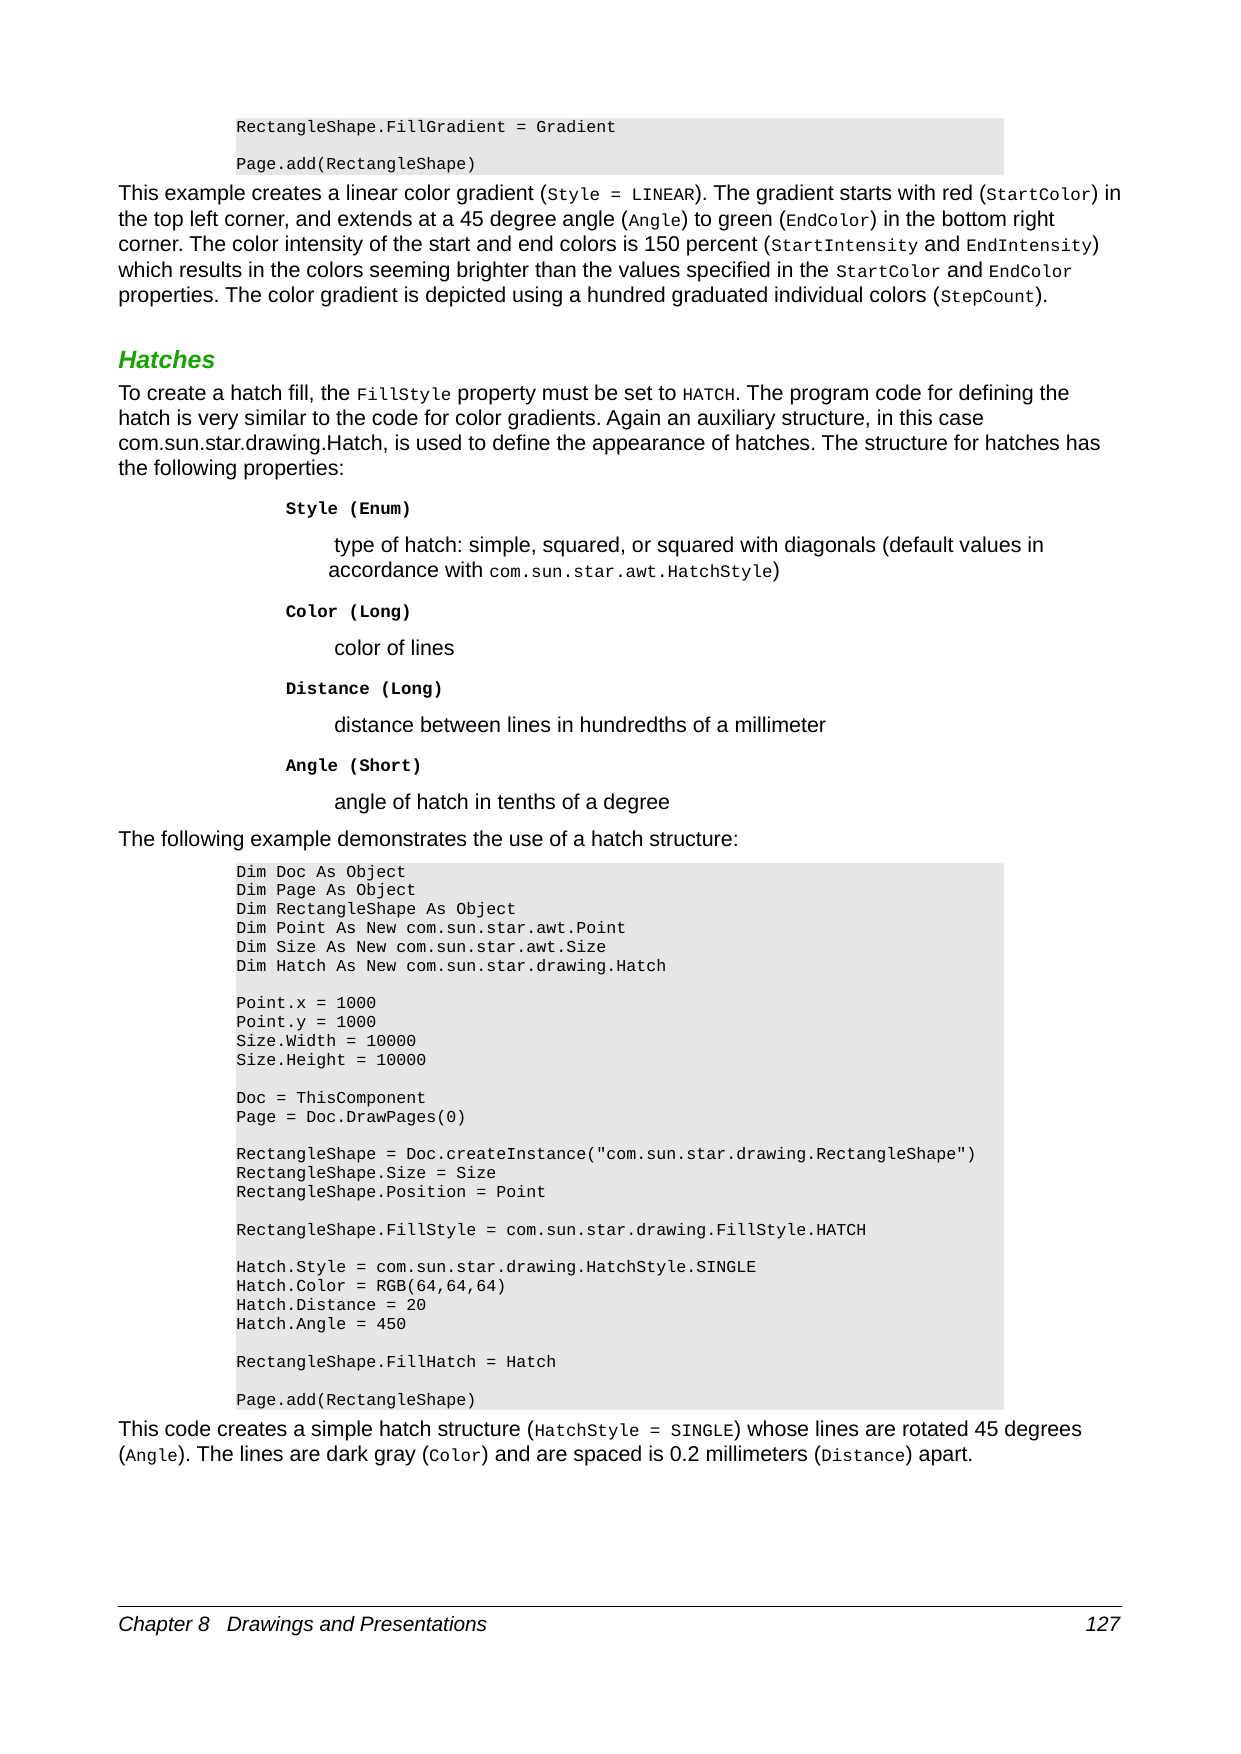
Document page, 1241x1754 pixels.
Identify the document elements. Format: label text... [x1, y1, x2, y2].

list angle of hatch in tenths of a degree [328, 789, 1122, 814]
text To create a hatch fill, the FillStyle property must be set to HATCH. The program code for defining the hatch is very similar to the code for color gradients. Again an auxiliary structure, in this case com.sun.star.drawing.Hatch, is used to define the appearance of hatches. The structure for hatches has the following properties: [118, 380, 1122, 480]
list distance between lines in hundredths of a millimeter [328, 712, 1122, 737]
list Style (Enum) [280, 492, 1122, 521]
list Color (Long) [280, 595, 1122, 623]
text The following example demonstrates the use of a hatch structure: [118, 826, 1122, 851]
text This code creates a simple hatch structure (HatchStyle = SINGLE) whose lines are rotated 45 degrees (Angle). The lines are dark gray (Color) and are spaced is 0.2 millimeters (Distance) apart. [118, 1416, 1122, 1467]
text This example creates a linear color gradient (Style = LINEAR). The gradient starts with red (StartColor) in the top left corner, and extends at a 45 degree angle (Angle) to green (EndColor) in the bottom right corner. The color intensity of the start and end colors is 150 percent (StartIntensity and EndIntensity) which results in the colors seeming brighter than the values specified in the StartColor and EndColor properties. The color gradient is depicted using a hundred graduated individual colors (StepCount). [118, 181, 1122, 308]
list Angle (Short) [280, 749, 1122, 777]
subtitle Hatches [118, 345, 1122, 374]
list Distance (Long) [280, 672, 1122, 700]
list type of hatch: simple, squared, or squared with diagonals (default values in accordance with com.sun.star.awt.HatchStyle) [328, 533, 1122, 583]
list color of lines [328, 635, 1122, 660]
text RectangleShape.FillGradient = Gradient Page.add(RectangleShape) [236, 118, 1004, 175]
text Dim Doc As Object Dim Page As Object Dim RectangleShape As Object Dim Point As New com.sun.star.awt.Point Dim Size As New com.sun.star.awt.Size Dim Hatch As New com.sun.star.drawing.Hatch Point.x = 1000 Point.y = 1000 Size.Width = 10000 Size.Height = 10000 Doc = ThisComponent Page = Doc.DrawPages(0) RectangleShape = Doc.createInstance("com.sun.star.drawing.RectangleShape") RectangleShape.Size = Size RectangleShape.Position = Point RectangleShape.FillStyle = com.sun.star.drawing.FillStyle.HATCH Hatch.Style = com.sun.star.drawing.HatchStyle.SINGLE Hatch.Color = RGB(64,64,64) Hatch.Distance = 20 Hatch.Angle = 450 RectangleShape.FillHatch = Hatch Page.add(RectangleShape) [236, 863, 1004, 1410]
